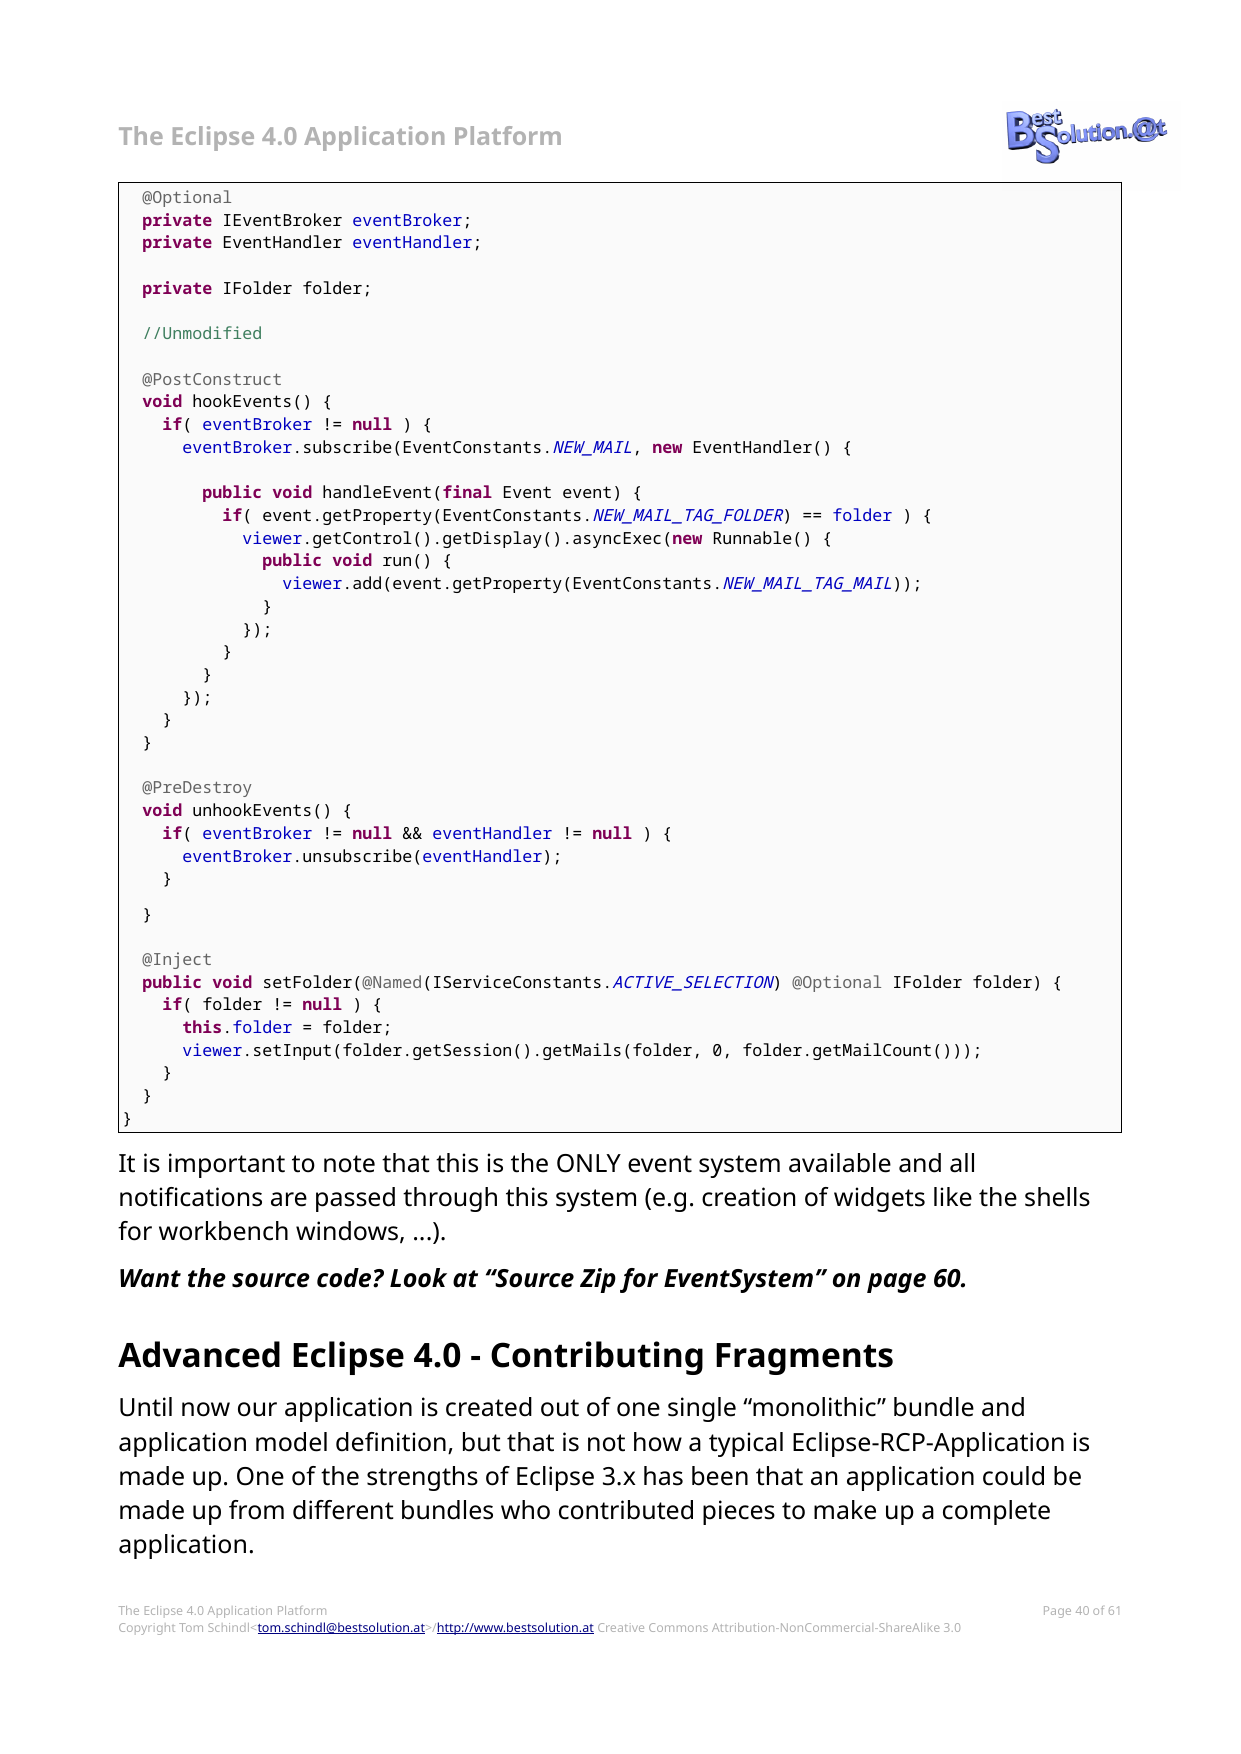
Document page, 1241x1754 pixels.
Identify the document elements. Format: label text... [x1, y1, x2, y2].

text Until now our application is created out of one single “monolithic” bundle and application model definition, but that is not how a typical Eclipse-RCP-Application is made up. One of the strengths of Eclipse 3.x has been that an application could be made up from different bundles who contributed pieces to make up a complete application. [118, 1390, 1122, 1560]
text @Optional private IEventBroker eventBroker; private EventHandler eventHandler; private IFolder folder; //Unmodified @PostConstruct void hookEvents() { if( eventBroker != null ) { eventBroker.subscribe(EventConstants.NEW_MAIL, new EventHandler() { public void handleEvent(final Event event) { if( event.getProperty(EventConstants.NEW_MAIL_TAG_FOLDER) == folder ) { viewer.getControl().getDisplay().asyncExec(new Runnable() { public void run() { viewer.add(event.getProperty(EventConstants.NEW_MAIL_TAG_MAIL)); } }); } } }); } } @PreDestroy void unhookEvents() { if( eventBroker != null && eventHandler != null ) { eventBroker.unsubscribe(eventHandler); } [119, 183, 1121, 889]
picture [1002, 101, 1181, 191]
text } @Inject public void setFolder(@Named(IServiceConstants.ACTIVE_SELECTION) @Optional IFolder folder) { if( folder != null ) { this.folder = folder; viewer.setInput(folder.getSession().getMails(folder, 0, folder.getMailCount())); } } } [119, 898, 1121, 1132]
subtitle Advanced Eclipse 4.0 - Contributing Fragments [118, 1332, 1122, 1378]
text Want the source code? Look at “Source Zip for EventSystem” on page 57. [118, 1260, 1122, 1294]
text It is important to note that this is the ONLY event system available and all notifications are passed through this system (e.g. creation of widgets like the shells for workbench windows, ...). [118, 1146, 1122, 1248]
